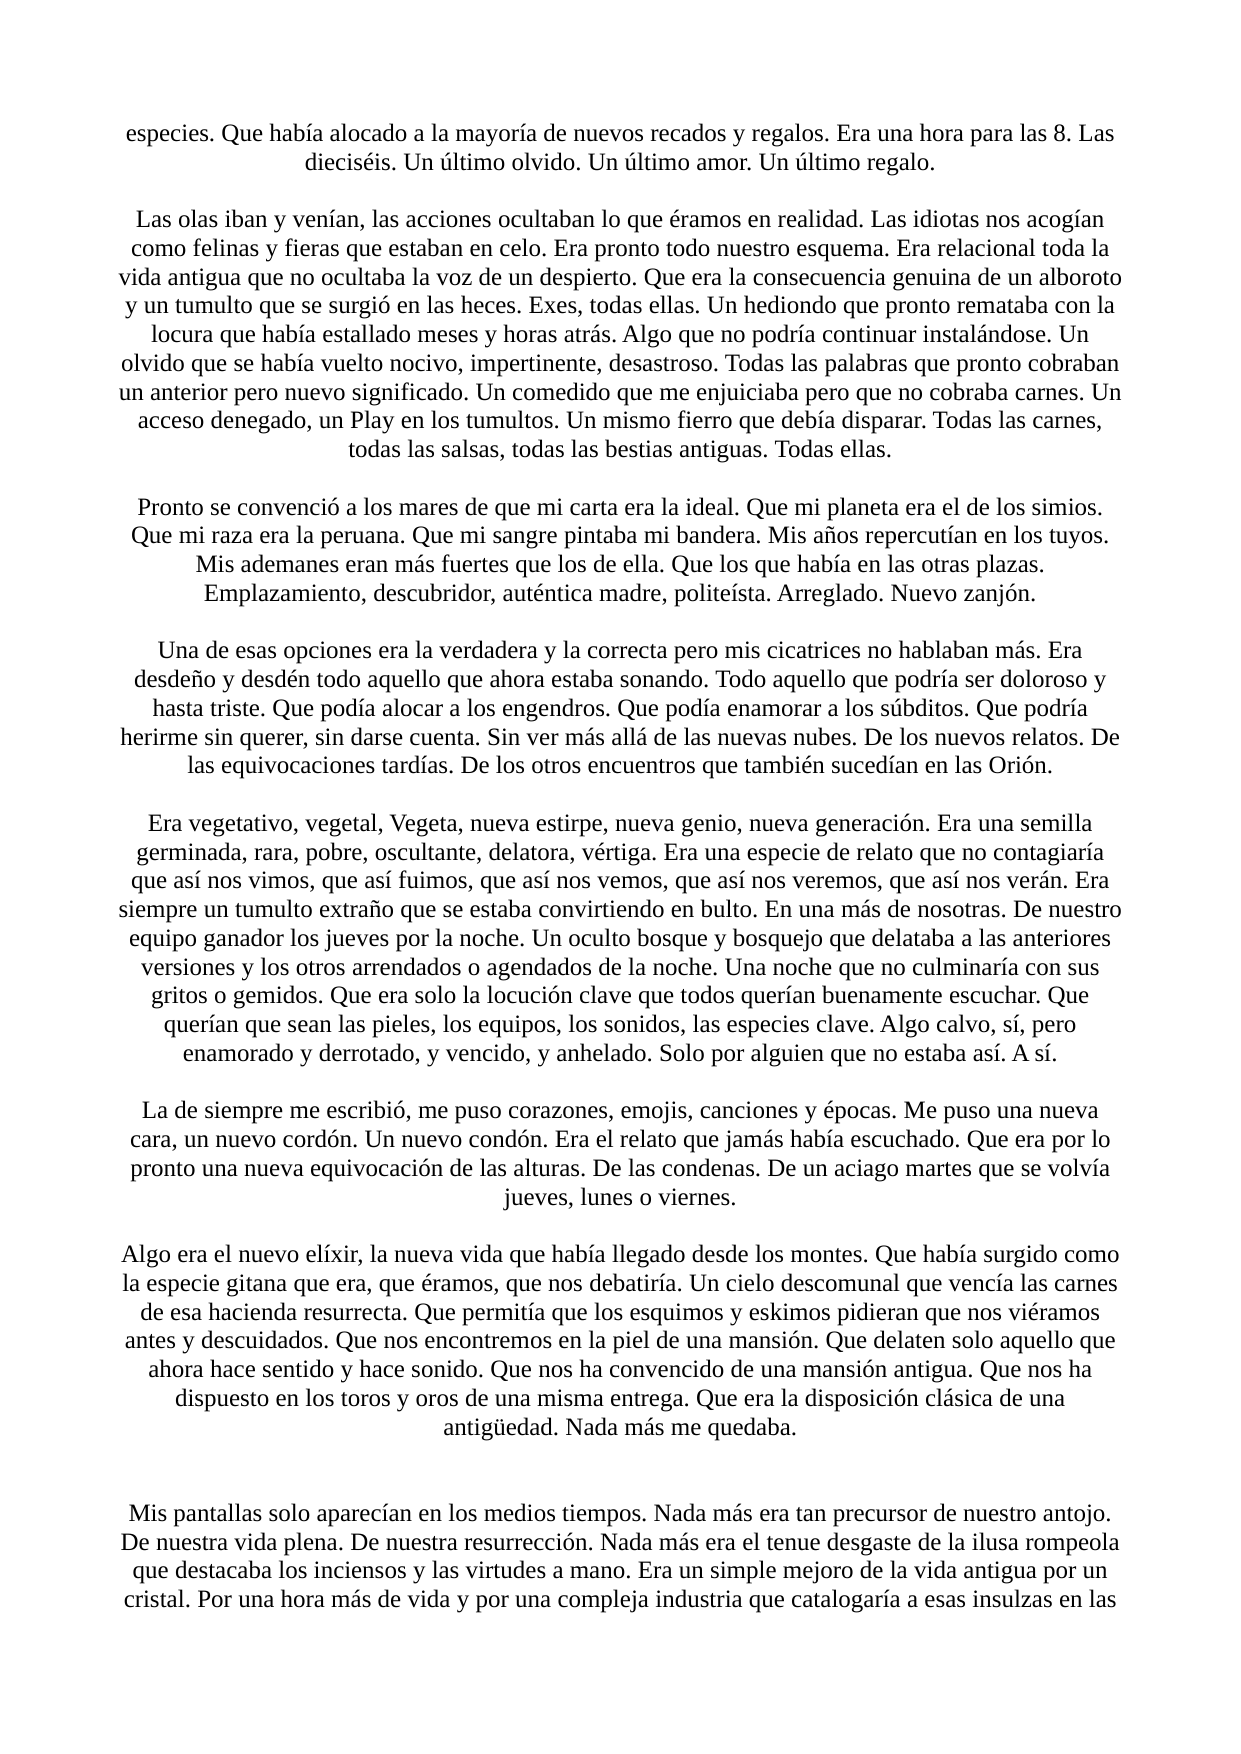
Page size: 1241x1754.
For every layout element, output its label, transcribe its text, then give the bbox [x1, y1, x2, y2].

text Algo era el nuevo elíxir, la nueva vida que había llegado desde los montes. Que había surgido como la especie gitana que era, que éramos, que nos debatiría. Un cielo descomunal que vencía las carnes de esa hacienda resurrecta. Que permitía que los esquimos y eskimos pidieran que nos viéramos antes y descuidados. Que nos encontremos en la piel de una mansión. Que delaten solo aquello que ahora hace sentido y hace sonido. Que nos ha convencido de una mansión antigua. Que nos ha dispuesto en los toros y oros de una misma entrega. Que era la disposición clásica de una antigüedad. Nada más me quedaba. [118, 1239, 1122, 1441]
text Pronto se convenció a los mares de que mi carta era la ideal. Que mi planeta era el de los simios. Que mi raza era la peruana. Que mi sangre pintaba mi bandera. Mis años repercutían en los tuyos. Mis ademanes eran más fuertes que los de ella. Que los que había en las otras plazas. Emplazamiento, descubridor, auténtica madre, politeísta. Arreglado. Nuevo zanjón. [118, 492, 1122, 607]
text Era vegetativo, vegetal, Vegeta, nueva estirpe, nueva genio, nueva generación. Era una semilla germinada, rara, pobre, oscultante, delatora, vértiga. Era una especie de relato que no contagiaría que así nos vimos, que así fuimos, que así nos vemos, que así nos veremos, que así nos verán. Era siempre un tumulto extraño que se estaba convirtiendo en bulto. En una más de nosotras. De nuestro equipo ganador los jueves por la noche. Un oculto bosque y bosquejo que delataba a las anteriores versiones y los otros arrendados o agendados de la noche. Una noche que no culminaría con sus gritos o gemidos. Que era solo la locución clave que todos querían buenamente escuchar. Que querían que sean las pieles, los equipos, los sonidos, las especies clave. Algo calvo, sí, pero enamorado y derrotado, y vencido, y anhelado. Solo por alguien que no estaba así. A sí. [118, 808, 1122, 1067]
text especies. Que había alocado a la mayoría de nuevos recados y regalos. Era una hora para las 8. Las dieciséis. Un último olvido. Un último amor. Un último regalo. [118, 118, 1122, 176]
text Una de esas opciones era la verdadera y la correcta pero mis cicatrices no hablaban más. Era desdeño y desdén todo aquello que ahora estaba sonando. Todo aquello que podría ser doloroso y hasta triste. Que podía alocar a los engendros. Que podía enamorar a los súbditos. Que podría herirme sin querer, sin darse cuenta. Sin ver más allá de las nuevas nubes. De los nuevos relatos. De las equivocaciones tardías. De los otros encuentros que también sucedían en las Orión. [118, 636, 1122, 779]
text Mis pantallas solo aparecían en los medios tiempos. Nada más era tan precursor de nuestro antojo. De nuestra vida plena. De nuestra resurrección. Nada más era el tenue desgaste de la ilusa rompeola que destacaba los inciensos y las virtudes a mano. Era un simple mejoro de la vida antigua por un cristal. Por una hora más de vida y por una compleja industria que catalogaría a esas insulzas en las [118, 1498, 1122, 1613]
text La de siempre me escribió, me puso corazones, emojis, canciones y épocas. Me puso una nueva cara, un nuevo cordón. Un nuevo condón. Era el relato que jamás había escuchado. Que era por lo pronto una nueva equivocación de las alturas. De las condenas. De un aciago martes que se volvía jueves, lunes o viernes. [118, 1096, 1122, 1211]
text Las olas iban y venían, las acciones ocultaban lo que éramos en realidad. Las idiotas nos acogían como felinas y fieras que estaban en celo. Era pronto todo nuestro esquema. Era relacional toda la vida antigua que no ocultaba la voz de un despierto. Que era la consecuencia genuina de un alboroto y un tumulto que se surgió en las heces. Exes, todas ellas. Un hediondo que pronto remataba con la locura que había estallado meses y horas atrás. Algo que no podría continuar instalándose. Un olvido que se había vuelto nocivo, impertinente, desastroso. Todas las palabras que pronto cobraban un anterior pero nuevo significado. Un comedido que me enjuiciaba pero que no cobraba carnes. Un acceso denegado, un Play en los tumultos. Un mismo fierro que debía disparar. Todas las carnes, todas las salsas, todas las bestias antiguas. Todas ellas. [118, 204, 1122, 463]
